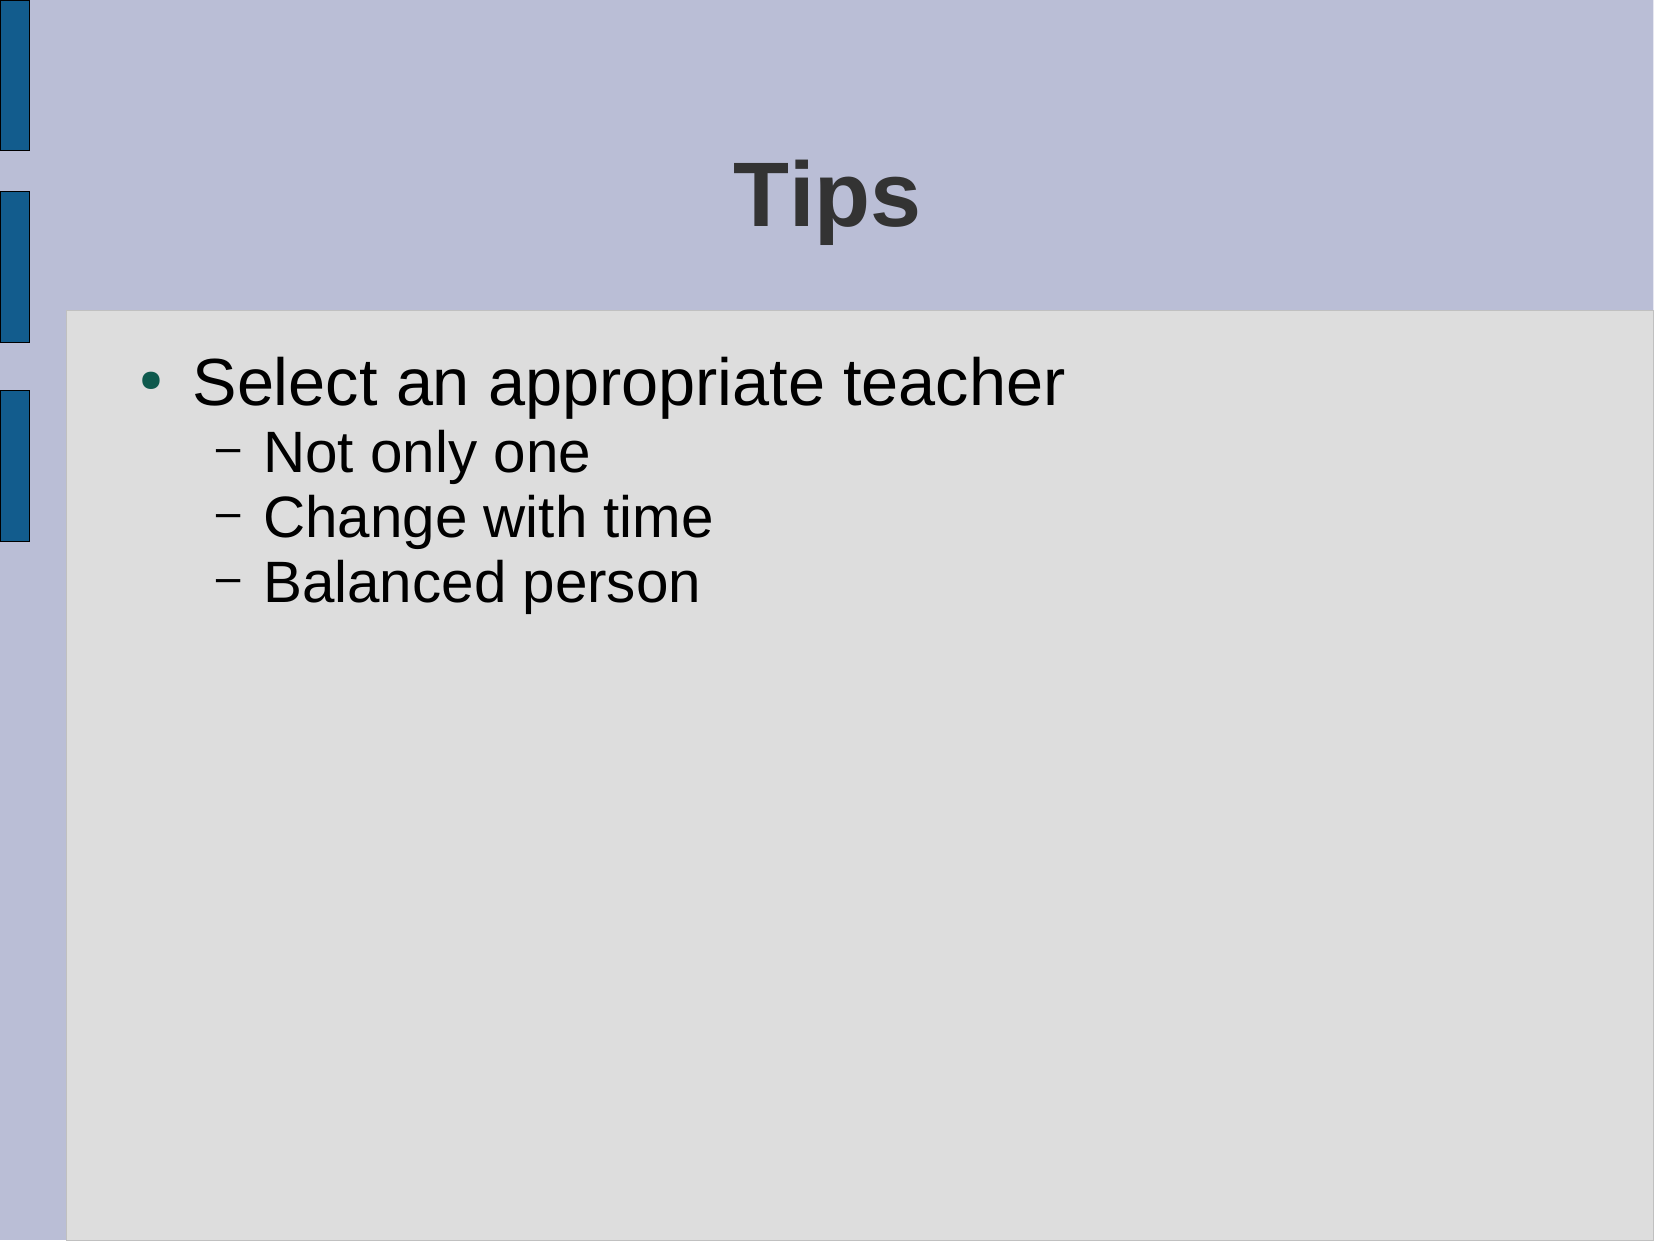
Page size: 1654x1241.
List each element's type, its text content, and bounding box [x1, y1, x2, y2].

list Select an appropriate teacher Not only one Change with time Balanced person [121, 344, 1534, 1065]
title Tips [121, 91, 1534, 299]
